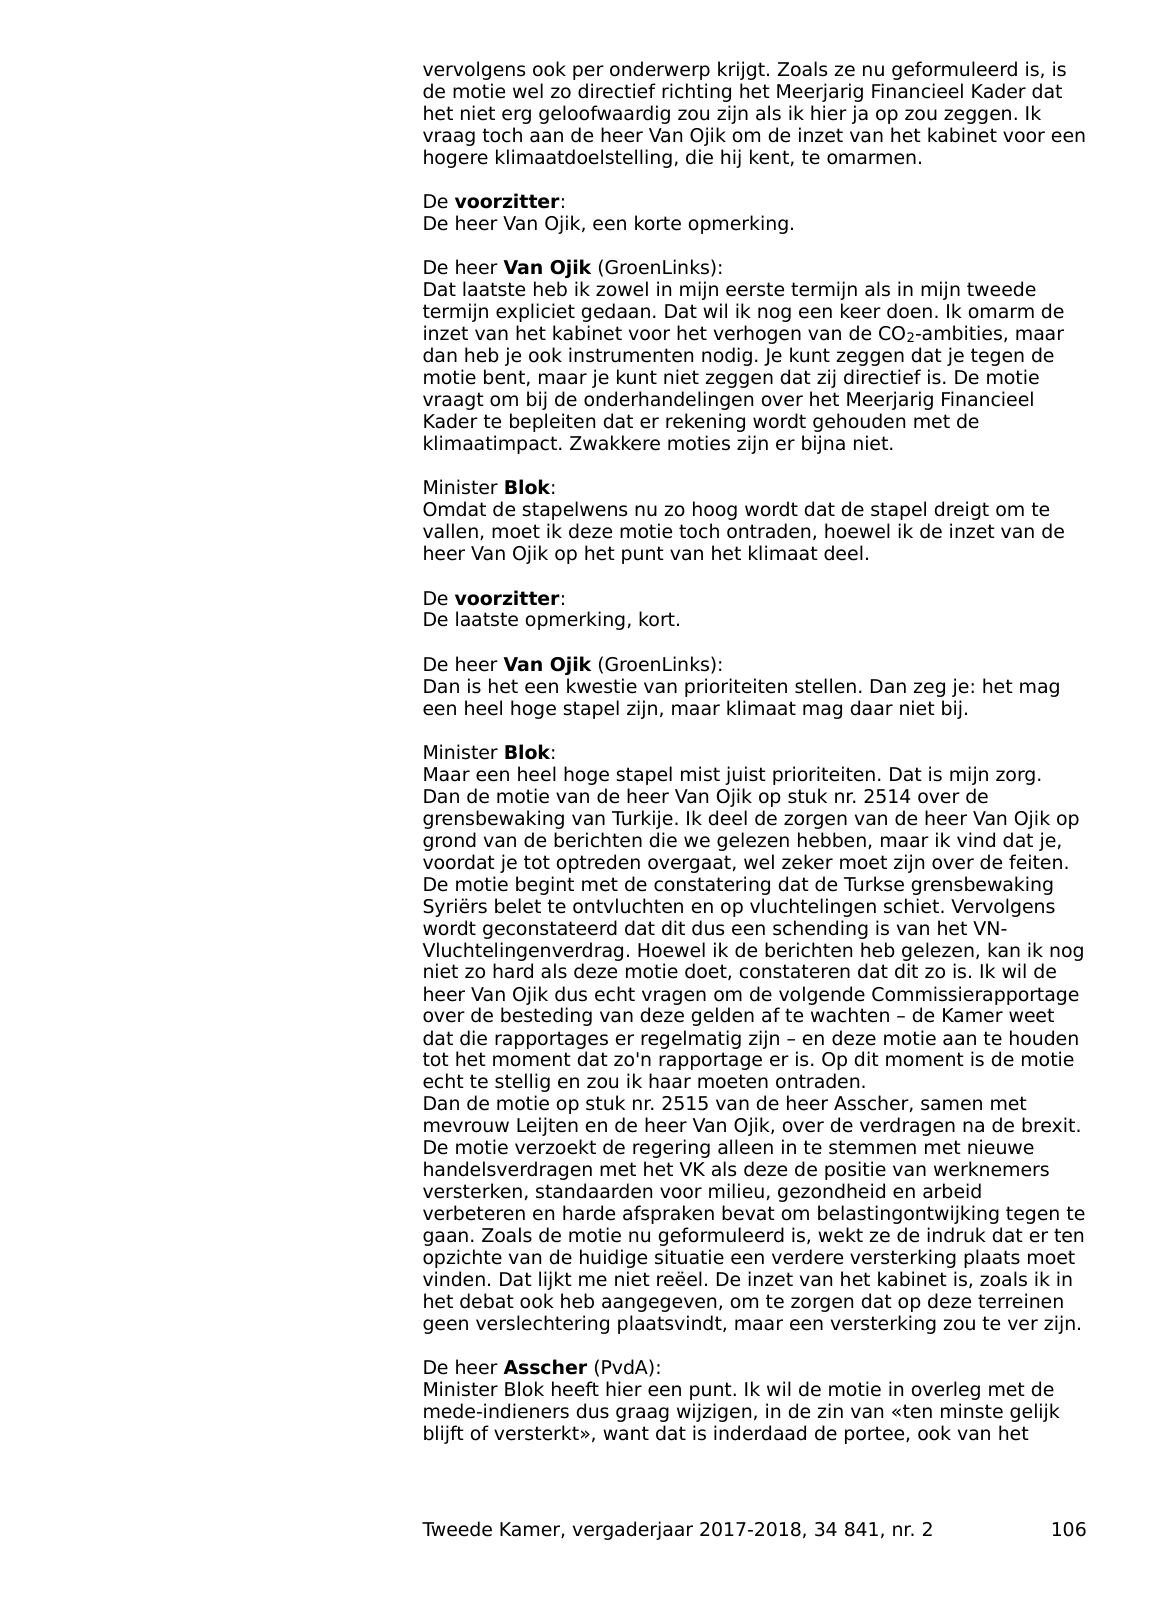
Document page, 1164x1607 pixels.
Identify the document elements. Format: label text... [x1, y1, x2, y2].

text De voorzitter: [422, 191, 1087, 213]
text Dan de motie op stuk nr. 2515 van de heer Asscher, samen met mevrouw Leijten en de heer Van Ojik, over de verdragen na de brexit. De motie verzoekt de regering alleen in te stemmen met nieuwe handelsverdragen met het VK als deze de positie van werknemers versterken, standaarden voor milieu, gezondheid en arbeid verbeteren en harde afspraken bevat om belastingontwijking tegen te gaan. Zoals de motie nu geformuleerd is, wekt ze de indruk dat er ten opzichte van de huidige situatie een verdere versterking plaats moet vinden. Dat lijkt me niet reëel. De inzet van het kabinet is, zoals ik in het debat ook heb aangegeven, om te zorgen dat op deze terreinen geen verslechtering plaatsvindt, maar een versterking zou te ver zijn. [422, 1093, 1087, 1335]
text De heer Van Ojik (GroenLinks): [422, 653, 1087, 676]
text Omdat de stapelwens nu zo hoog wordt dat de stapel dreigt om te vallen, moet ik deze motie toch ontraden, hoewel ik de inzet van de heer Van Ojik op het punt van het klimaat deel. [422, 499, 1087, 565]
text vervolgens ook per onderwerp krijgt. Zoals ze nu geformuleerd is, is de motie wel zo directief richting het Meerjarig Financieel Kader dat het niet erg geloofwaardig zou zijn als ik hier ja op zou zeggen. Ik vraag toch aan de heer Van Ojik om de inzet van het kabinet voor een hogere klimaatdoelstelling, die hij kent, te omarmen. [422, 59, 1087, 169]
text Dat laatste heb ik zowel in mijn eerste termijn als in mijn tweede termijn expliciet gedaan. Dat wil ik nog een keer doen. Ik omarm de inzet van het kabinet voor het verhogen van de CO2-ambities, maar dan heb je ook instrumenten nodig. Je kunt zeggen dat je tegen de motie bent, maar je kunt niet zeggen dat zij directief is. De motie vraagt om bij de onderhandelingen over het Meerjarig Financieel Kader te bepleiten dat er rekening wordt gehouden met de klimaatimpact. Zwakkere moties zijn er bijna niet. [422, 279, 1087, 455]
text De heer Van Ojik, een korte opmerking. [422, 213, 1087, 235]
text Minister Blok: [422, 742, 1087, 764]
text De voorzitter: [422, 587, 1087, 609]
text Dan de motie van de heer Van Ojik op stuk nr. 2514 over de grensbewaking van Turkije. Ik deel de zorgen van de heer Van Ojik op grond van de berichten die we gelezen hebben, maar ik vind dat je, voordat je tot optreden overgaat, wel zeker moet zijn over de feiten. De motie begint met de constatering dat de Turkse grensbewaking Syriërs belet te ontvluchten en op vluchtelingen schiet. Vervolgens wordt geconstateerd dat dit dus een schending is van het VN-Vluchtelingenverdrag. Hoewel ik de berichten heb gelezen, kan ik nog niet zo hard als deze motie doet, constateren dat dit zo is. Ik wil de heer Van Ojik dus echt vragen om de volgende Commissierapportage over de besteding van deze gelden af te wachten – de Kamer weet dat die rapportages er regelmatig zijn – en deze motie aan te houden tot het moment dat zo'n rapportage er is. Op dit moment is de motie echt te stellig en zou ik haar moeten ontraden. [422, 786, 1087, 1093]
text De laatste opmerking, kort. [422, 609, 1087, 631]
text Maar een heel hoge stapel mist juist prioriteiten. Dat is mijn zorg. [422, 764, 1087, 786]
text Minister Blok heeft hier een punt. Ik wil de motie in overleg met de mede-indieners dus graag wijzigen, in de zin van «ten minste gelijk blijft of versterkt», want dat is inderdaad de portee, ook van het [422, 1379, 1087, 1445]
text De heer Asscher (PvdA): [422, 1357, 1087, 1379]
text De heer Van Ojik (GroenLinks): [422, 257, 1087, 279]
text Dan is het een kwestie van prioriteiten stellen. Dan zeg je: het mag een heel hoge stapel zijn, maar klimaat mag daar niet bij. [422, 676, 1087, 719]
text Minister Blok: [422, 477, 1087, 499]
